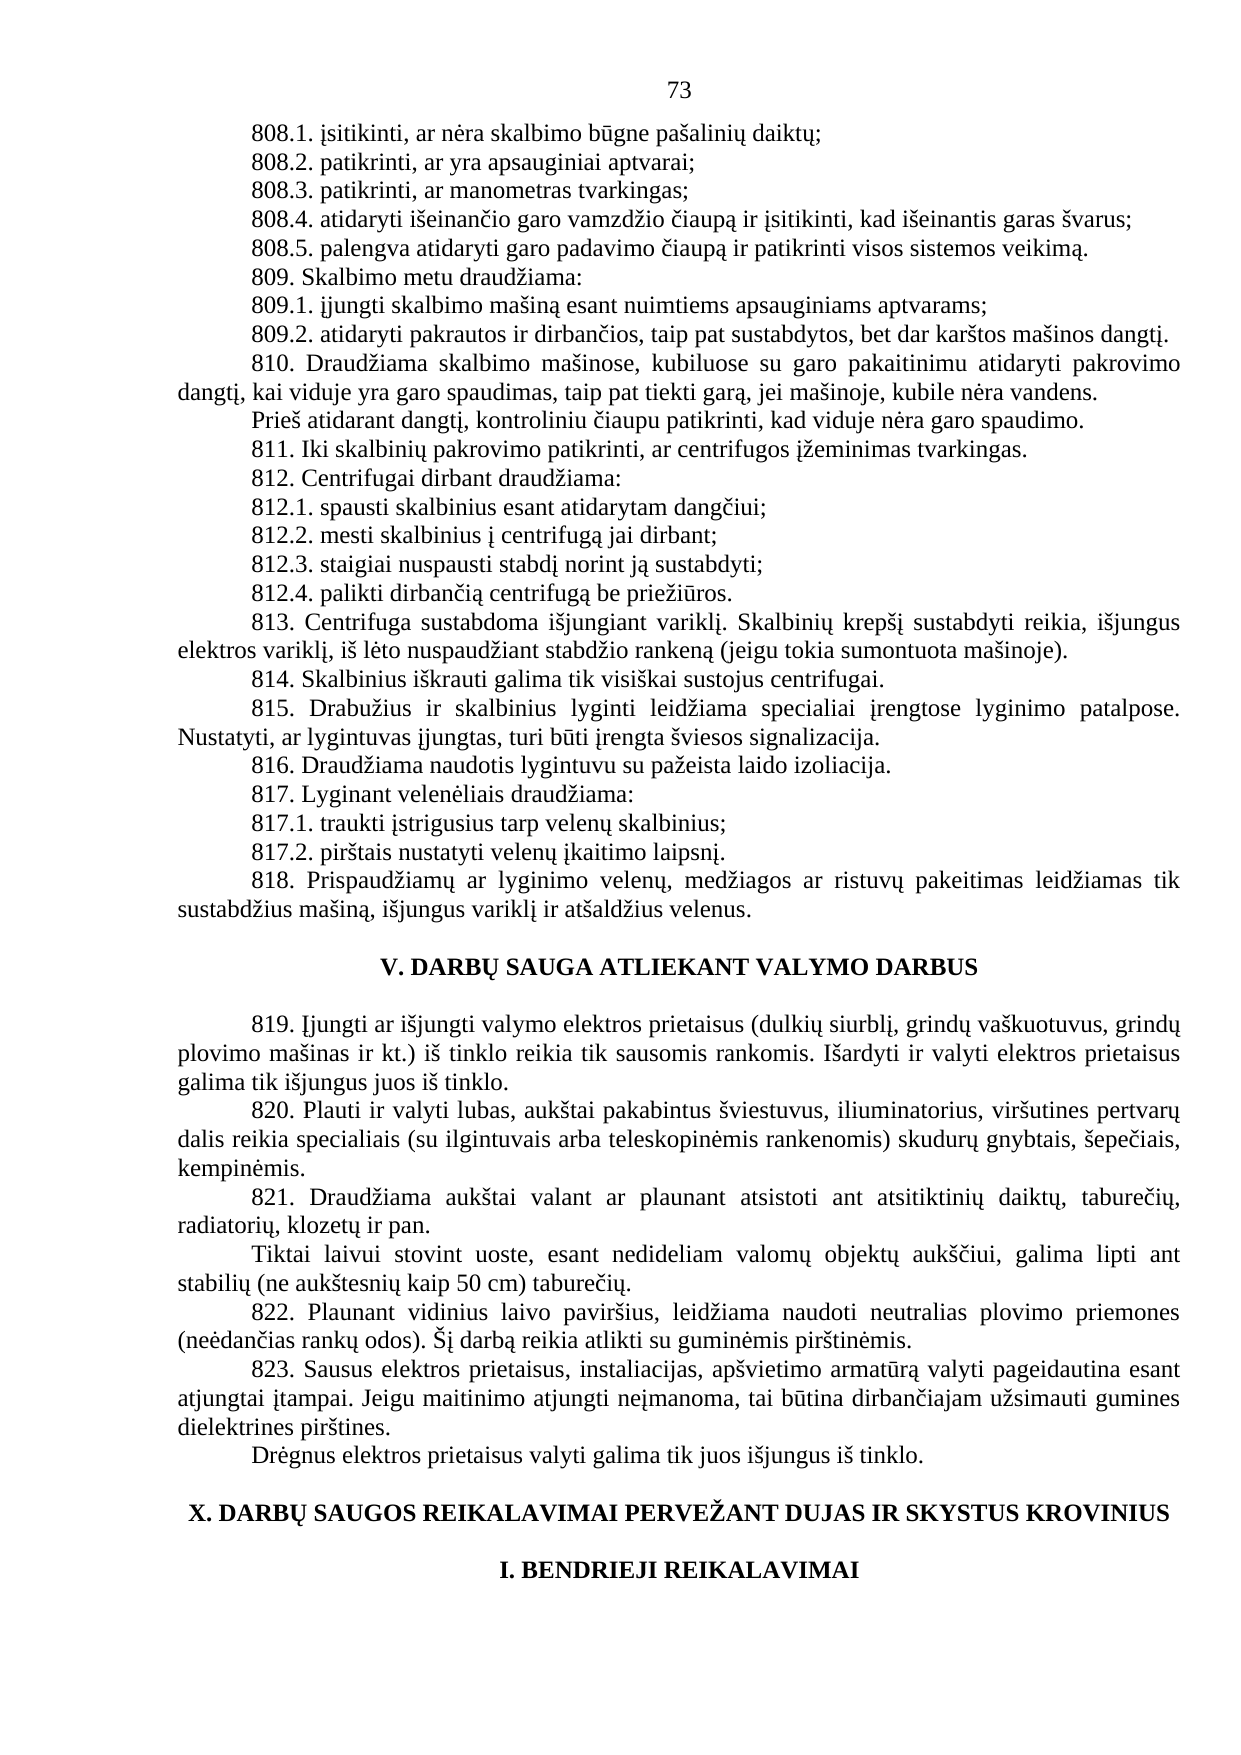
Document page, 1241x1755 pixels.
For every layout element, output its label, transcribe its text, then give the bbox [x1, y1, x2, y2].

text 809.2. atidaryti pakrautos ir dirbančios, taip pat sustabdytos, bet dar karštos mašinos dangtį. [177, 319, 1181, 348]
text 808.1. įsitikinti, ar nėra skalbimo būgne pašalinių daiktų; [177, 118, 1181, 147]
text X. DARBŲ SAUGOS REIKALAVIMAI PERVEŽANT DUJAS IR SKYSTUS KROVINIUS [177, 1498, 1181, 1527]
text 808.5. palengva atidaryti garo padavimo čiaupą ir patikrinti visos sistemos veikimą. [177, 233, 1181, 262]
text 817.2. pirštais nustatyti velenų įkaitimo laipsnį. [177, 837, 1181, 866]
text 809.1. įjungti skalbimo mašiną esant nuimtiems apsauginiams aptvarams; [177, 291, 1181, 319]
text 812.2. mesti skalbinius į centrifugą jai dirbant; [177, 521, 1181, 549]
text 818. Prispaudžiamų ar lyginimo velenų, medžiagos ar ristuvų pakeitimas leidžiamas tik sustabdžius mašiną, išjungus variklį ir atšaldžius velenus. [177, 866, 1181, 923]
text I. BENDRIEJI REIKALAVIMAI [177, 1556, 1181, 1584]
text 815. Drabužius ir skalbinius lyginti leidžiama specialiai įrengtose lyginimo patalpose. Nustatyti, ar lygintuvas įjungtas, turi būti įrengta šviesos signalizacija. [177, 693, 1181, 751]
text 812. Centrifugai dirbant draudžiama: [177, 463, 1181, 492]
text 811. Iki skalbinių pakrovimo patikrinti, ar centrifugos įžeminimas tvarkingas. [177, 434, 1181, 463]
text 823. Sausus elektros prietaisus, instaliacijas, apšvietimo armatūrą valyti pageidautina esant atjungtai įtampai. Jeigu maitinimo atjungti neįmanoma, tai būtina dirbančiajam užsimauti gumines dielektrines pirštines. [177, 1354, 1181, 1441]
text 808.2. patikrinti, ar yra apsauginiai aptvarai; [177, 147, 1181, 176]
text 816. Draudžiama naudotis lygintuvu su pažeista laido izoliacija. [177, 751, 1181, 779]
text 810. Draudžiama skalbimo mašinose, kubiluose su garo pakaitinimu atidaryti pakrovimo dangtį, kai viduje yra garo spaudimas, taip pat tiekti garą, jei mašinoje, kubile nėra vandens. [177, 348, 1181, 406]
text V. DARBŲ SAUGA AtLIEKANT VALYMO DARBUS [177, 952, 1181, 981]
text 809. Skalbimo metu draudžiama: [177, 262, 1181, 291]
text 821. Draudžiama aukštai valant ar plaunant atsistoti ant atsitiktinių daiktų, taburečių, radiatorių, klozetų ir pan. [177, 1182, 1181, 1239]
text 812.1. spausti skalbinius esant atidarytam dangčiui; [177, 492, 1181, 521]
text 817. Lyginant velenėliais draudžiama: [177, 779, 1181, 808]
text 808.4. atidaryti išeinančio garo vamzdžio čiaupą ir įsitikinti, kad išeinantis garas švarus; [177, 204, 1181, 233]
text 813. Centrifuga sustabdoma išjungiant variklį. Skalbinių krepšį sustabdyti reikia, išjungus elektros variklį, iš lėto nuspaudžiant stabdžio rankeną (jeigu tokia sumontuota mašinoje). [177, 607, 1181, 664]
text 820. Plauti ir valyti lubas, aukštai pakabintus šviestuvus, iliuminatorius, viršutines pertvarų dalis reikia specialiais (su ilgintuvais arba teleskopinėmis rankenomis) skudurų gnybtais, šepečiais, kempinėmis. [177, 1096, 1181, 1182]
text 822. Plaunant vidinius laivo paviršius, leidžiama naudoti neutralias plovimo priemones (neėdančias rankų odos). Šį darbą reikia atlikti su guminėmis pirštinėmis. [177, 1297, 1181, 1354]
text Tiktai laivui stovint uoste, esant nedideliam valomų objektų aukščiui, galima lipti ant stabilių (ne aukštesnių kaip 50 cm) taburečių. [177, 1239, 1181, 1297]
text Drėgnus elektros prietaisus valyti galima tik juos išjungus iš tinklo. [177, 1441, 1181, 1469]
text 808.3. patikrinti, ar manometras tvarkingas; [177, 176, 1181, 204]
text 812.3. staigiai nuspausti stabdį norint ją sustabdyti; [177, 549, 1181, 578]
text 812.4. palikti dirbančią centrifugą be priežiūros. [177, 578, 1181, 607]
text 817.1. traukti įstrigusius tarp velenų skalbinius; [177, 808, 1181, 837]
text 819. Įjungti ar išjungti valymo elektros prietaisus (dulkių siurblį, grindų vaškuotuvus, grindų plovimo mašinas ir kt.) iš tinklo reikia tik sausomis rankomis. Išardyti ir valyti elektros prietaisus galima tik išjungus juos iš tinklo. [177, 1009, 1181, 1096]
text Prieš atidarant dangtį, kontroliniu čiaupu patikrinti, kad viduje nėra garo spaudimo. [177, 406, 1181, 434]
text 814. Skalbinius iškrauti galima tik visiškai sustojus centrifugai. [177, 664, 1181, 693]
